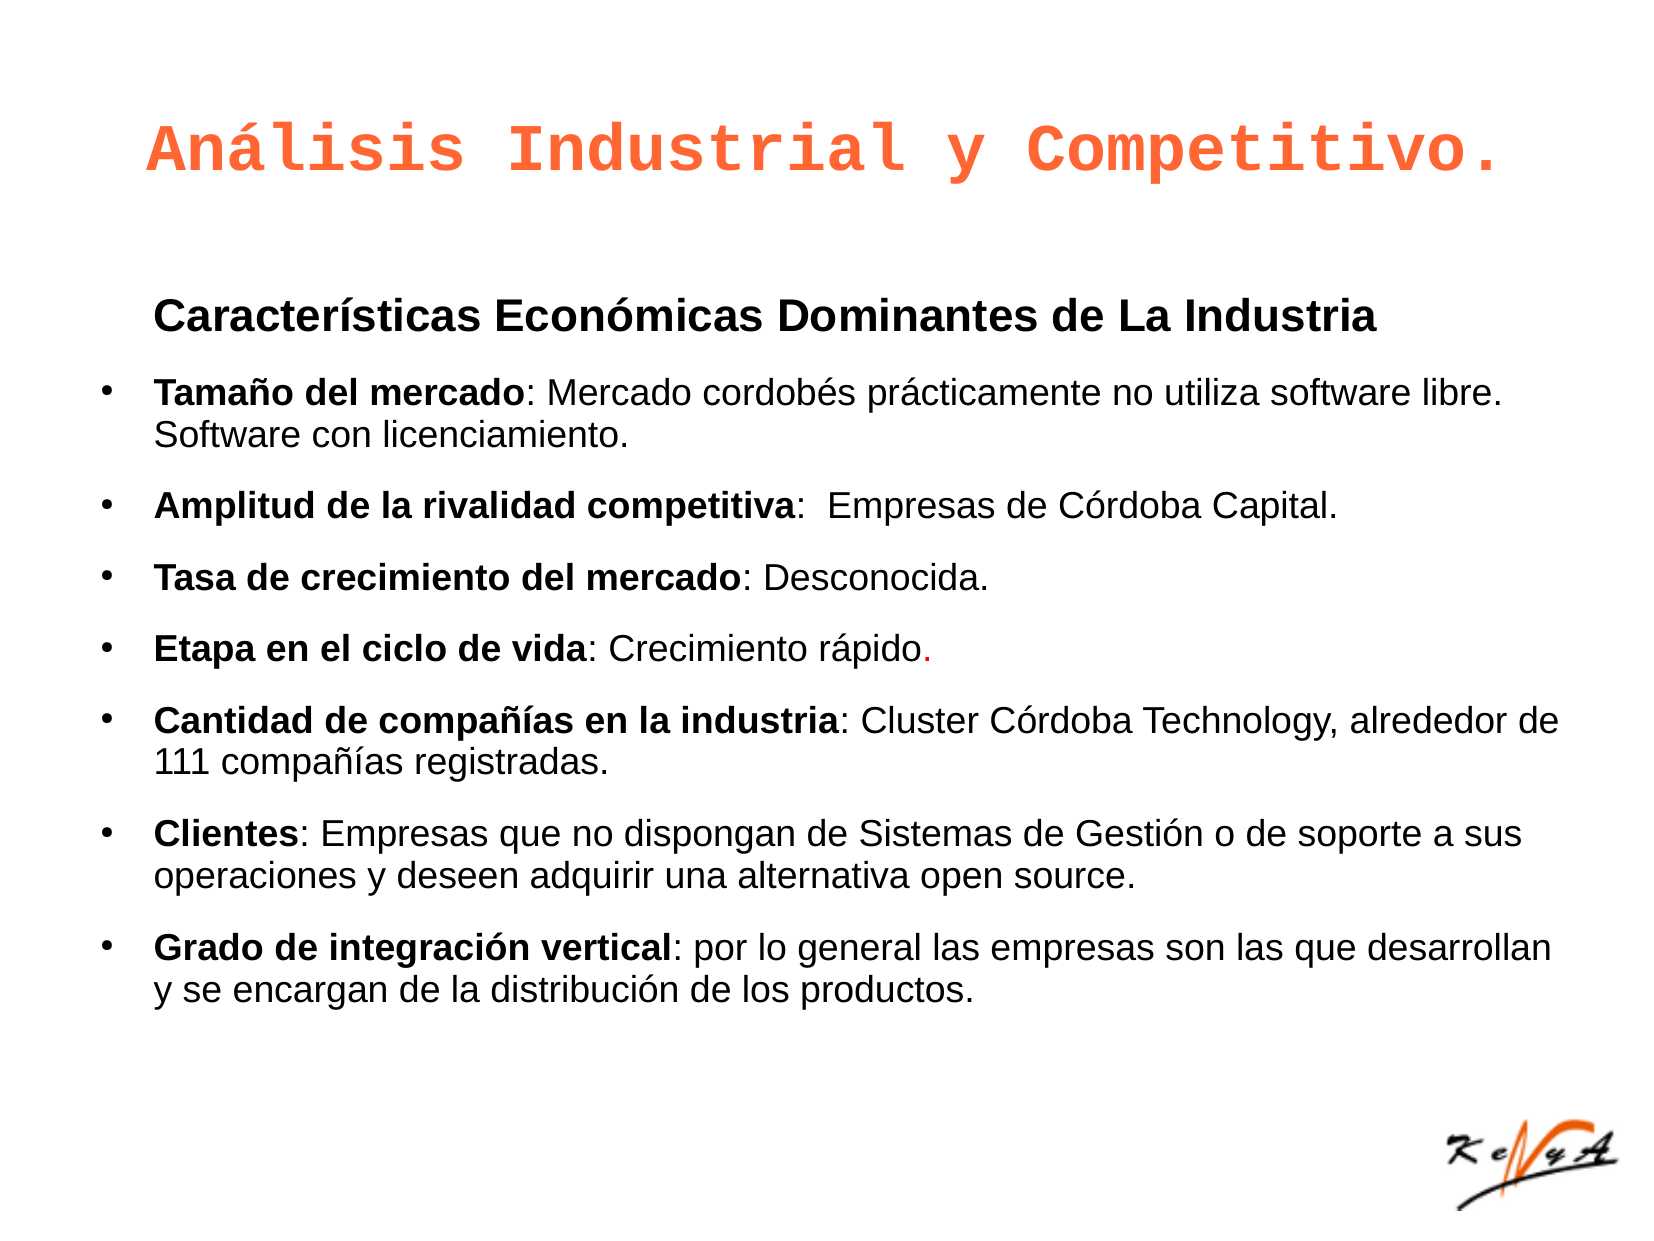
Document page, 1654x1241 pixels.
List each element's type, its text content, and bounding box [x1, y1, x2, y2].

list Características Económicas Dominantes de La Industria Tamaño del mercado: Mercado cordobés prácticamente no utiliza software libre. Software con licenciamiento. Amplitud de la rivalidad competitiva: Empresas de Córdoba Capital. Tasa de crecimiento del mercado: Desconocida. Etapa en el ciclo de vida: Crecimiento rápido. Cantidad de compañías en la industria: Cluster Córdoba Technology, alrededor de 111 compañías registradas. Clientes: Empresas que no dispongan de Sistemas de Gestión o de soporte a sus operaciones y deseen adquirir una alternativa open source. Grado de integración vertical: por lo general las empresas son las que desarrollan y se encargan de la distribución de los productos. [82, 290, 1571, 1094]
title Análisis Industrial y Competitivo. [82, 49, 1571, 257]
picture [1446, 1118, 1620, 1211]
